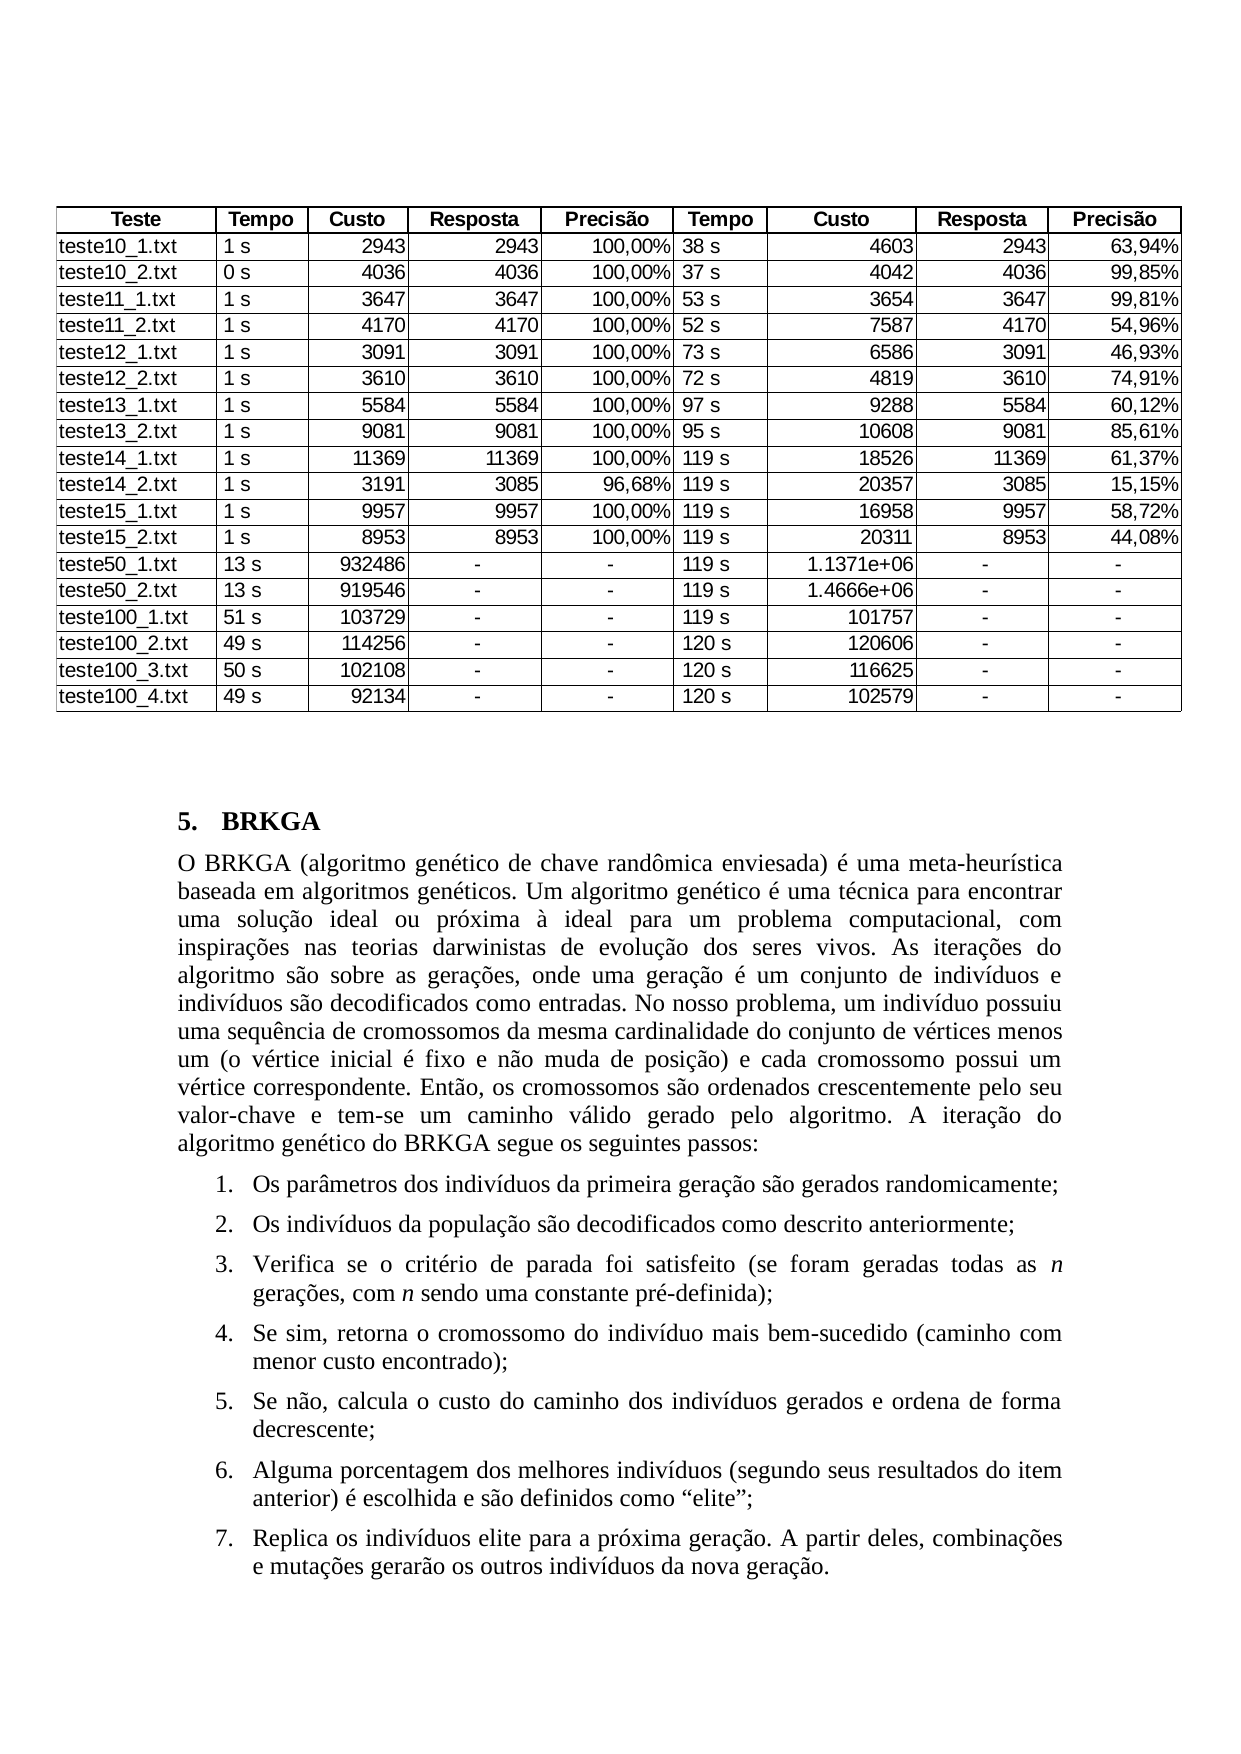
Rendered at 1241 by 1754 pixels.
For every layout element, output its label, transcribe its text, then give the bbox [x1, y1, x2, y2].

list Verifica se o critério de parada foi satisfeito (se foram geradas todas as n gerações, com n sendo uma constante pré-definida); [215, 1250, 1063, 1306]
list Se não, calcula o custo do caminho dos indivíduos gerados e ordena de forma decrescente; [215, 1387, 1063, 1443]
list Os parâmetros dos indivíduos da primeira geração são gerados randomicamente; [215, 1169, 1063, 1198]
list Se sim, retorna o cromossomo do indivíduo mais bem-sucedido (caminho com menor custo encontrado); [215, 1319, 1063, 1375]
title BRKGA [177, 807, 1063, 837]
text O BRKGA (algoritmo genético de chave randômica enviesada) é uma meta-heurística baseada em algoritmos genéticos. Um algoritmo genético é uma técnica para encontrar uma solução ideal ou próxima à ideal para um problema computacional, com inspirações nas teorias darwinistas de evolução dos seres vivos. As iterações do algoritmo são sobre as gerações, onde uma geração é um conjunto de indivíduos e indivíduos são decodificados como entradas. No nosso problema, um indivíduo possuiu uma sequência de cromossomos da mesma cardinalidade do conjunto de vértices menos um (o vértice inicial é fixo e não muda de posição) e cada cromossomo possui um vértice correspondente. Então, os cromossomos são ordenados crescentemente pelo seu valor-chave e tem-se um caminho válido gerado pelo algoritmo. A iteração do algoritmo genético do BRKGA segue os seguintes passos: [177, 849, 1063, 1157]
list Os indivíduos da população são decodificados como descrito anteriormente; [215, 1210, 1063, 1238]
list Alguma porcentagem dos melhores indivíduos (segundo seus resultados do item anterior) é escolhida e são definidos como “elite”; [215, 1456, 1063, 1512]
list Replica os indivíduos elite para a próxima geração. A partir deles, combinações e mutações gerarão os outros indivíduos da nova geração. [215, 1524, 1063, 1580]
